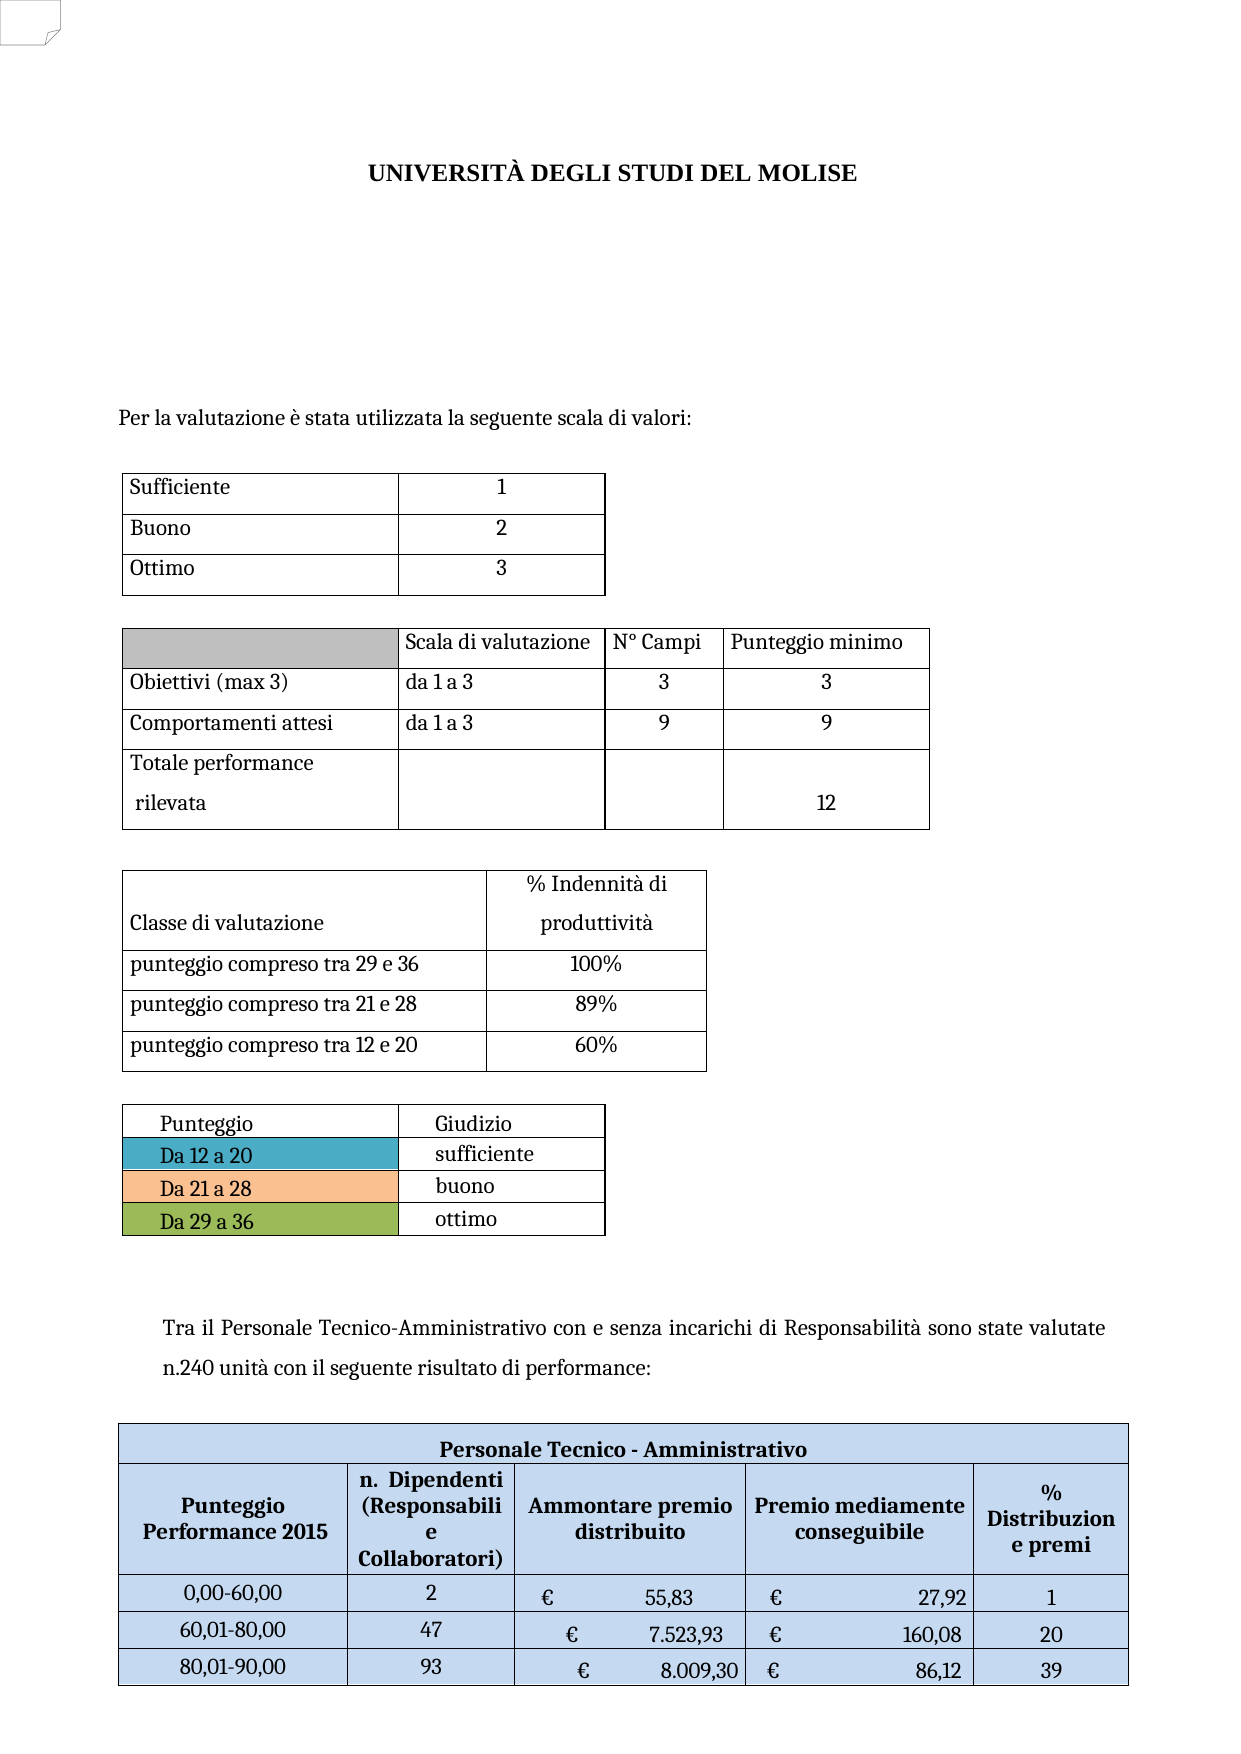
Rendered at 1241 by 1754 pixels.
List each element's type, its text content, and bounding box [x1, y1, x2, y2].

table_cell 80,01-90,00 [119, 1649, 347, 1684]
table_cell 1 [974, 1575, 1128, 1611]
table_header [723, 473, 930, 513]
table_cell [606, 554, 723, 594]
table_cell 2 [399, 515, 604, 554]
table_cell punteggio compreso tra 29 e 36 [123, 951, 486, 990]
table_cell n. Dipendenti (Responsabili e Collaboratori) [348, 1464, 514, 1574]
table_cell 0,00-60,00 [119, 1575, 347, 1611]
table_cell [398, 1072, 605, 1104]
table_cell buono [399, 1171, 604, 1202]
table_cell da 1 a 3 [399, 710, 604, 749]
table_cell [606, 1104, 723, 1137]
table_cell 39 [974, 1649, 1128, 1684]
table_cell Buono [123, 515, 398, 554]
table_header [606, 473, 723, 513]
table_cell [123, 830, 398, 869]
table_cell [606, 514, 723, 554]
table_cell 20 [974, 1612, 1128, 1648]
table_cell Totale performance rilevata [123, 750, 398, 829]
table_cell punteggio compreso tra 21 e 28 [123, 991, 486, 1031]
table_cell Da 29 a 36 [123, 1203, 398, 1235]
table_cell [605, 595, 723, 627]
table_cell [723, 1170, 930, 1202]
table_cell [123, 629, 398, 668]
table_cell [606, 1202, 723, 1235]
table_cell [723, 950, 930, 990]
table_cell [723, 1071, 930, 1104]
table_cell [723, 554, 930, 594]
table_cell 60,01-80,00 [119, 1612, 347, 1648]
table_cell [605, 830, 723, 869]
table_cell Ammontare premio distribuito [515, 1464, 745, 1574]
table_cell [398, 596, 605, 627]
table_cell [723, 1104, 930, 1137]
table_cell Da 12 a 20 [123, 1138, 398, 1169]
table_cell da 1 a 3 [399, 669, 604, 708]
table_cell Punteggio Performance 2015 [119, 1464, 347, 1574]
table_cell 9 [724, 710, 929, 749]
table_cell Punteggio [123, 1105, 398, 1137]
table_cell [707, 950, 723, 990]
table_cell 89% [487, 991, 706, 1031]
table_cell [707, 870, 723, 949]
table_cell 9 [606, 710, 723, 749]
table_cell [723, 1137, 930, 1169]
table_cell 12 [724, 750, 929, 829]
table_cell Da 21 a 28 [123, 1171, 398, 1202]
table_cell [606, 750, 723, 829]
table_cell € 55,83 [515, 1575, 745, 1611]
table_cell [707, 1031, 723, 1071]
table_cell [398, 830, 605, 869]
table_cell Premio mediamente conseguibile [746, 1464, 973, 1574]
table_cell Classe di valutazione [123, 871, 486, 949]
table_cell Ottimo [123, 555, 398, 594]
table_cell 3 [399, 555, 604, 594]
table_cell [723, 1031, 930, 1071]
table_cell € 27,92 [746, 1575, 973, 1611]
table_cell Obiettivi (max 3) [123, 669, 398, 708]
table_cell % Distribuzione premi [974, 1464, 1128, 1574]
table_cell [123, 1072, 398, 1104]
table_header Personale Tecnico - Amministrativo [119, 1424, 1128, 1463]
table_cell 60% [487, 1032, 706, 1071]
text Tra il Personale Tecnico-Amministrativo con e senza incarichi di Responsabilità sono state valutate n.240 unità con il seguente risultato di performance: [162, 1315, 1107, 1381]
table_cell Comportamenti attesi [123, 710, 398, 749]
table_cell 47 [348, 1612, 514, 1648]
table_cell [723, 870, 930, 949]
text Per la valutazione è stata utilizzata la seguente scala di valori: [118, 405, 1107, 431]
table_cell ottimo [399, 1203, 604, 1235]
table_cell % Indennità di produttività [487, 871, 706, 949]
table_cell 3 [724, 669, 929, 708]
table_cell 100% [487, 951, 706, 990]
table_cell [123, 596, 398, 627]
table_cell sufficiente [399, 1138, 604, 1169]
table_cell [723, 830, 930, 869]
table_cell [723, 990, 930, 1031]
table_header Sufficiente [123, 474, 398, 513]
table_cell € 8.009,30 [515, 1649, 745, 1684]
table_cell Punteggio minimo [724, 629, 929, 668]
table_cell Scala di valutazione [399, 629, 604, 668]
table_cell punteggio compreso tra 12 e 20 [123, 1032, 486, 1071]
table_cell € 86,12 [746, 1649, 973, 1684]
table_cell 93 [348, 1649, 514, 1684]
table_cell Giudizio [399, 1105, 604, 1137]
table_cell [606, 1137, 723, 1169]
table_cell 2 [348, 1575, 514, 1611]
table_cell 3 [606, 669, 723, 708]
table_cell [399, 750, 604, 829]
table_cell [723, 595, 930, 627]
table_cell [605, 1071, 723, 1104]
table_cell [723, 1202, 930, 1235]
table_cell N° Campi [606, 629, 723, 668]
table_cell [707, 990, 723, 1031]
table_cell [606, 1170, 723, 1202]
table_cell € 160,08 [746, 1612, 973, 1648]
table_cell € 7.523,93 [515, 1612, 745, 1648]
table_header 1 [399, 474, 604, 513]
table_cell [723, 514, 930, 554]
